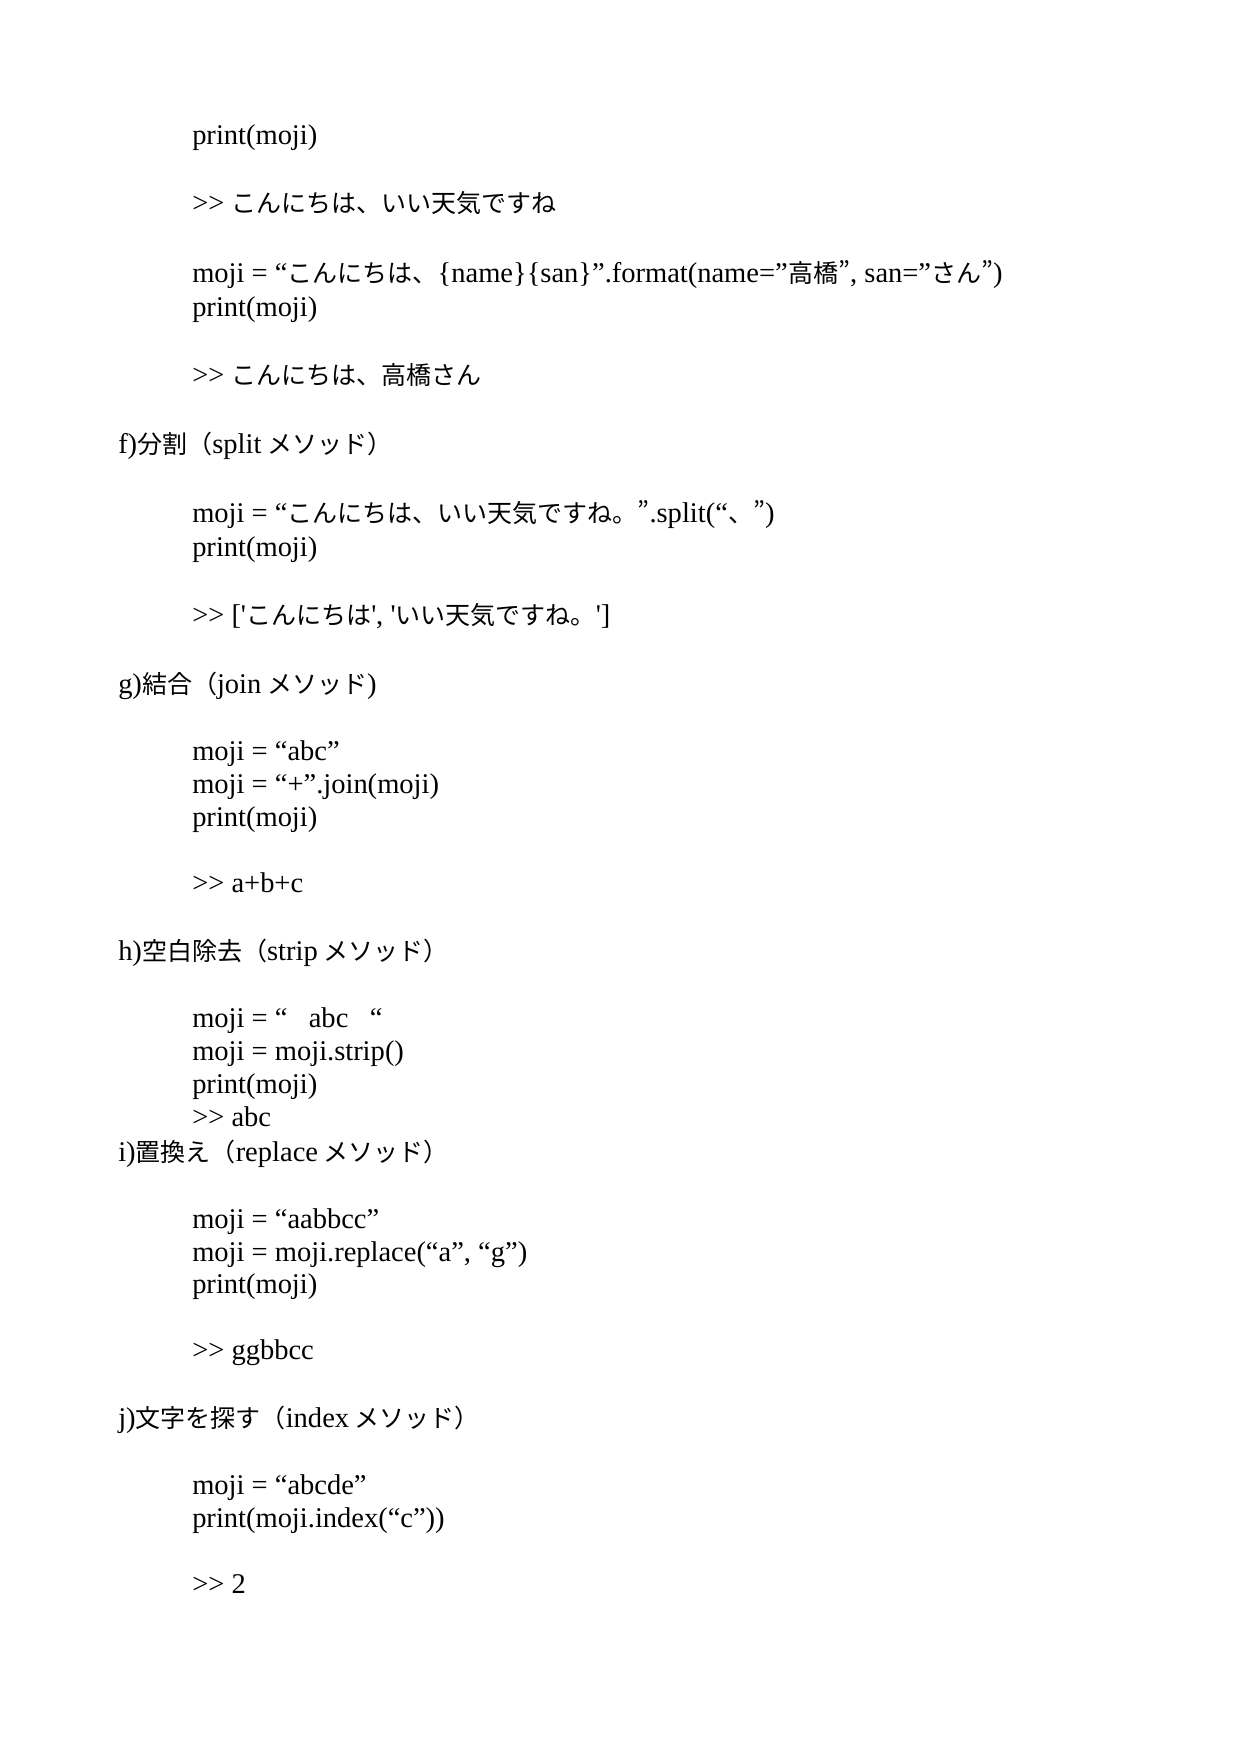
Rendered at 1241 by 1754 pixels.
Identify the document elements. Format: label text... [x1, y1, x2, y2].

text print(moji) [118, 1267, 1122, 1300]
text >> 2 [118, 1567, 1122, 1600]
text print(moji) [118, 1066, 1122, 1099]
text moji = “aabbcc” [118, 1201, 1122, 1234]
text h)空白除去（stripメソッド） [118, 931, 1122, 968]
text print(moji.index(“c”)) [118, 1501, 1122, 1534]
text moji = “abcde” [118, 1468, 1122, 1501]
text moji = “abc” [118, 734, 1122, 767]
text print(moji) [118, 530, 1122, 563]
text j)文字を探す（indexメソッド） [118, 1399, 1122, 1435]
text moji = “こんにちは、{name}{san}”.format(name=”高橋”, san=”さん”) [118, 253, 1122, 289]
text >> a+b+c [118, 866, 1122, 898]
text >> abc [118, 1099, 1122, 1132]
text g)結合（joinメソッド) [118, 665, 1122, 701]
text print(moji) [118, 118, 1122, 151]
text >> こんにちは、高橋さん [118, 355, 1122, 391]
text f)分割（splitメソッド） [118, 424, 1122, 461]
text >> ggbbcc [118, 1333, 1122, 1366]
text print(moji) [118, 800, 1122, 833]
text >> ['こんにちは', 'いい天気ですね。'] [118, 596, 1122, 632]
text print(moji) [118, 289, 1122, 322]
text >> こんにちは、いい天気ですね [118, 184, 1122, 220]
text moji = moji.strip() [118, 1033, 1122, 1066]
text moji = moji.replace(“a”, “g”) [118, 1234, 1122, 1267]
text moji = “ abc “ [118, 1001, 1122, 1033]
text i)置換え（replaceメソッド） [118, 1132, 1122, 1168]
text moji = “こんにちは、いい天気ですね。”.split(“、”) [118, 493, 1122, 530]
text moji = “+”.join(moji) [118, 767, 1122, 800]
